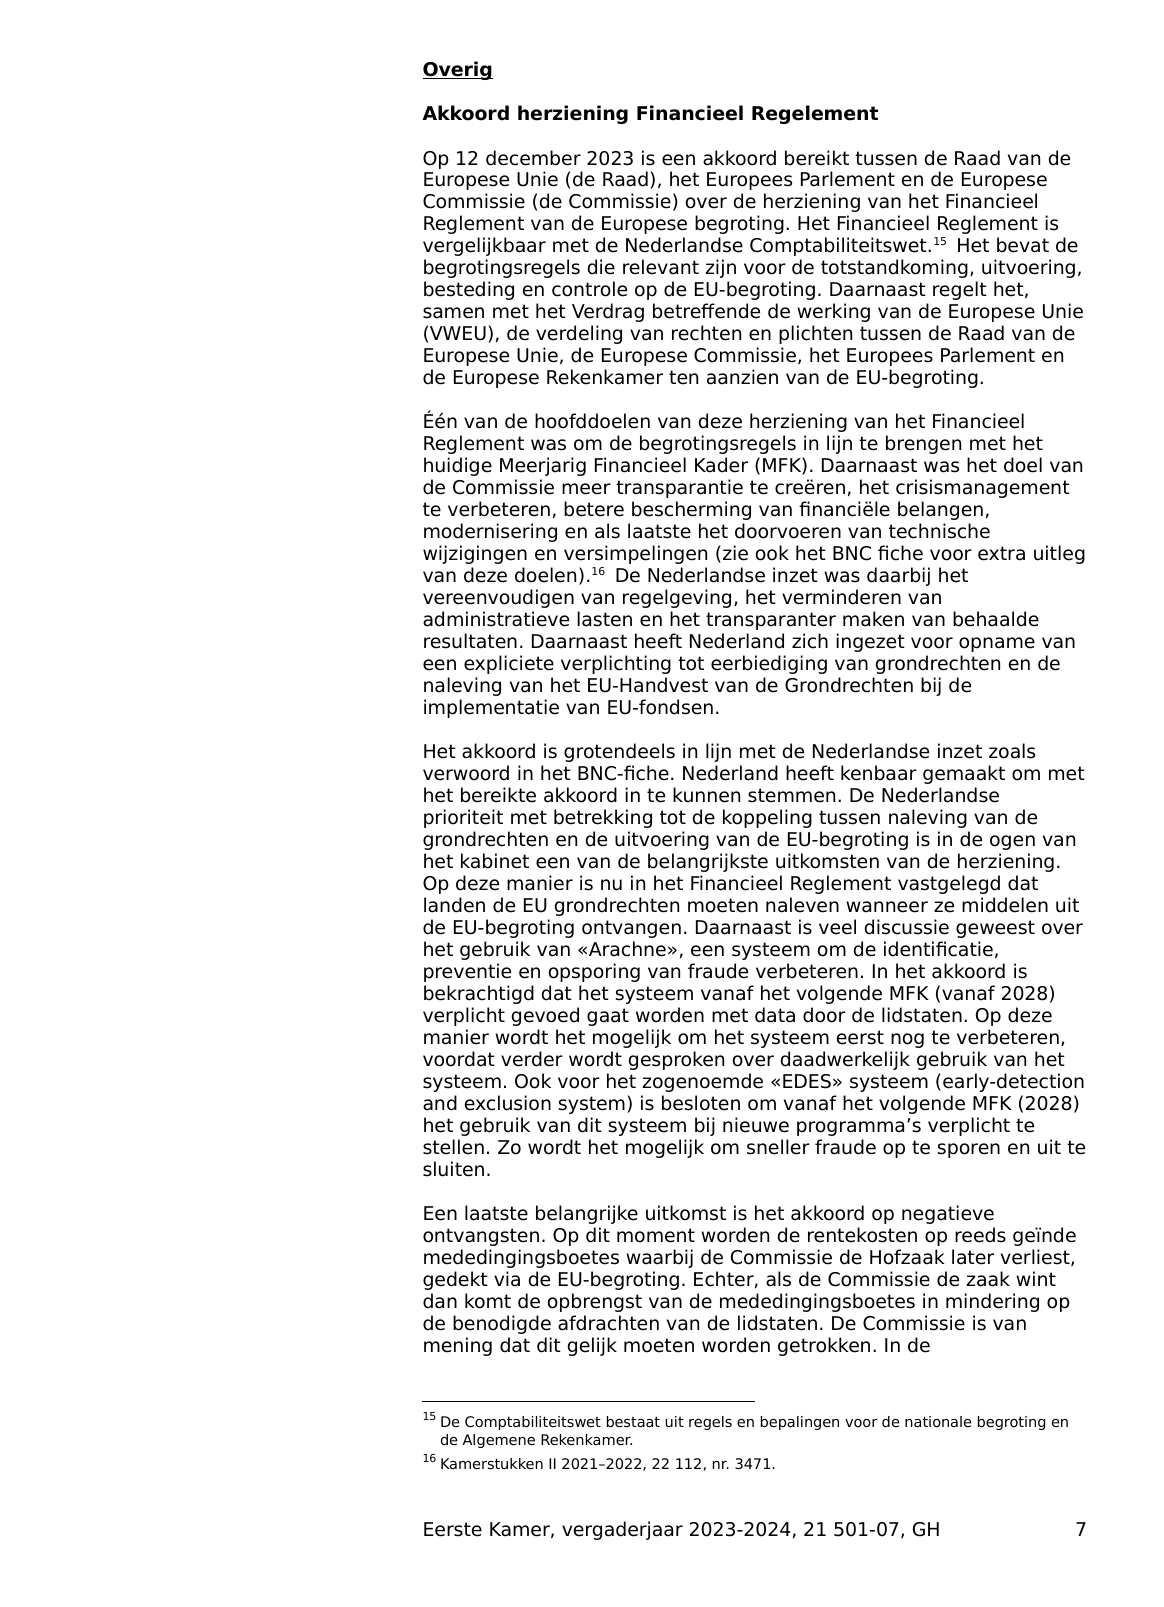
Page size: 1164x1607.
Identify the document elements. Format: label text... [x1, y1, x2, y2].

text Op 12 december 2023 is een akkoord bereikt tussen de Raad van de Europese Unie (de Raad), het Europees Parlement en de Europese Commissie (de Commissie) over de herziening van het Financieel Reglement van de Europese begroting. Het Financieel Reglement is vergelijkbaar met de Nederlandse Comptabiliteitswet. Het bevat de begrotingsregels die relevant zijn voor de totstandkoming, uitvoering, besteding en controle op de EU-begroting. Daarnaast regelt het, samen met het Verdrag betreffende de werking van de Europese Unie (VWEU), de verdeling van rechten en plichten tussen de Raad van de Europese Unie, de Europese Commissie, het Europees Parlement en de Europese Rekenkamer ten aanzien van de EU-begroting. [422, 147, 1087, 389]
text Een laatste belangrijke uitkomst is het akkoord op negatieve ontvangsten. Op dit moment worden de rentekosten op reeds geïnde mededingingsboetes waarbij de Commissie de Hofzaak later verliest, gedekt via de EU-begroting. Echter, als de Commissie de zaak wint dan komt de opbrengst van de mededingingsboetes in mindering op de benodigde afdrachten van de lidstaten. De Commissie is van mening dat dit gelijk moeten worden getrokken. In de [422, 1203, 1087, 1357]
text De Comptabiliteitswet bestaat uit regels en bepalingen voor de nationale begroting en de Algemene Rekenkamer. [422, 1410, 1087, 1449]
text Één van de hoofddoelen van deze herziening van het Financieel Reglement was om de begrotingsregels in lijn te brengen met het huidige Meerjarig Financieel Kader (MFK). Daarnaast was het doel van de Commissie meer transparantie te creëren, het crisismanagement te verbeteren, betere bescherming van financiële belangen, modernisering en als laatste het doorvoeren van technische wijzigingen en versimpelingen (zie ook het BNC fiche voor extra uitleg van deze doelen). De Nederlandse inzet was daarbij het vereenvoudigen van regelgeving, het verminderen van administratieve lasten en het transparanter maken van behaalde resultaten. Daarnaast heeft Nederland zich ingezet voor opname van een expliciete verplichting tot eerbiediging van grondrechten en de naleving van het EU-Handvest van de Grondrechten bij de implementatie van EU-fondsen. [422, 411, 1087, 719]
text Kamerstukken II 2021–2022, 22 112, nr. 3471. [422, 1452, 1087, 1474]
subtitle Akkoord herziening Financieel Regelement [422, 103, 1087, 125]
text Het akkoord is grotendeels in lijn met de Nederlandse inzet zoals verwoord in het BNC-fiche. Nederland heeft kenbaar gemaakt om met het bereikte akkoord in te kunnen stemmen. De Nederlandse prioriteit met betrekking tot de koppeling tussen naleving van de grondrechten en de uitvoering van de EU-begroting is in de ogen van het kabinet een van de belangrijkste uitkomsten van de herziening. Op deze manier is nu in het Financieel Reglement vastgelegd dat landen de EU grondrechten moeten naleven wanneer ze middelen uit de EU-begroting ontvangen. Daarnaast is veel discussie geweest over het gebruik van «Arachne», een systeem om de identificatie, preventie en opsporing van fraude verbeteren. In het akkoord is bekrachtigd dat het systeem vanaf het volgende MFK (vanaf 2028) verplicht gevoed gaat worden met data door de lidstaten. Op deze manier wordt het mogelijk om het systeem eerst nog te verbeteren, voordat verder wordt gesproken over daadwerkelijk gebruik van het systeem. Ook voor het zogenoemde «EDES» systeem (early-detection and exclusion system) is besloten om vanaf het volgende MFK (2028) het gebruik van dit systeem bij nieuwe programma’s verplicht te stellen. Zo wordt het mogelijk om sneller fraude op te sporen en uit te sluiten. [422, 741, 1087, 1181]
subtitle Overig [422, 59, 1087, 81]
